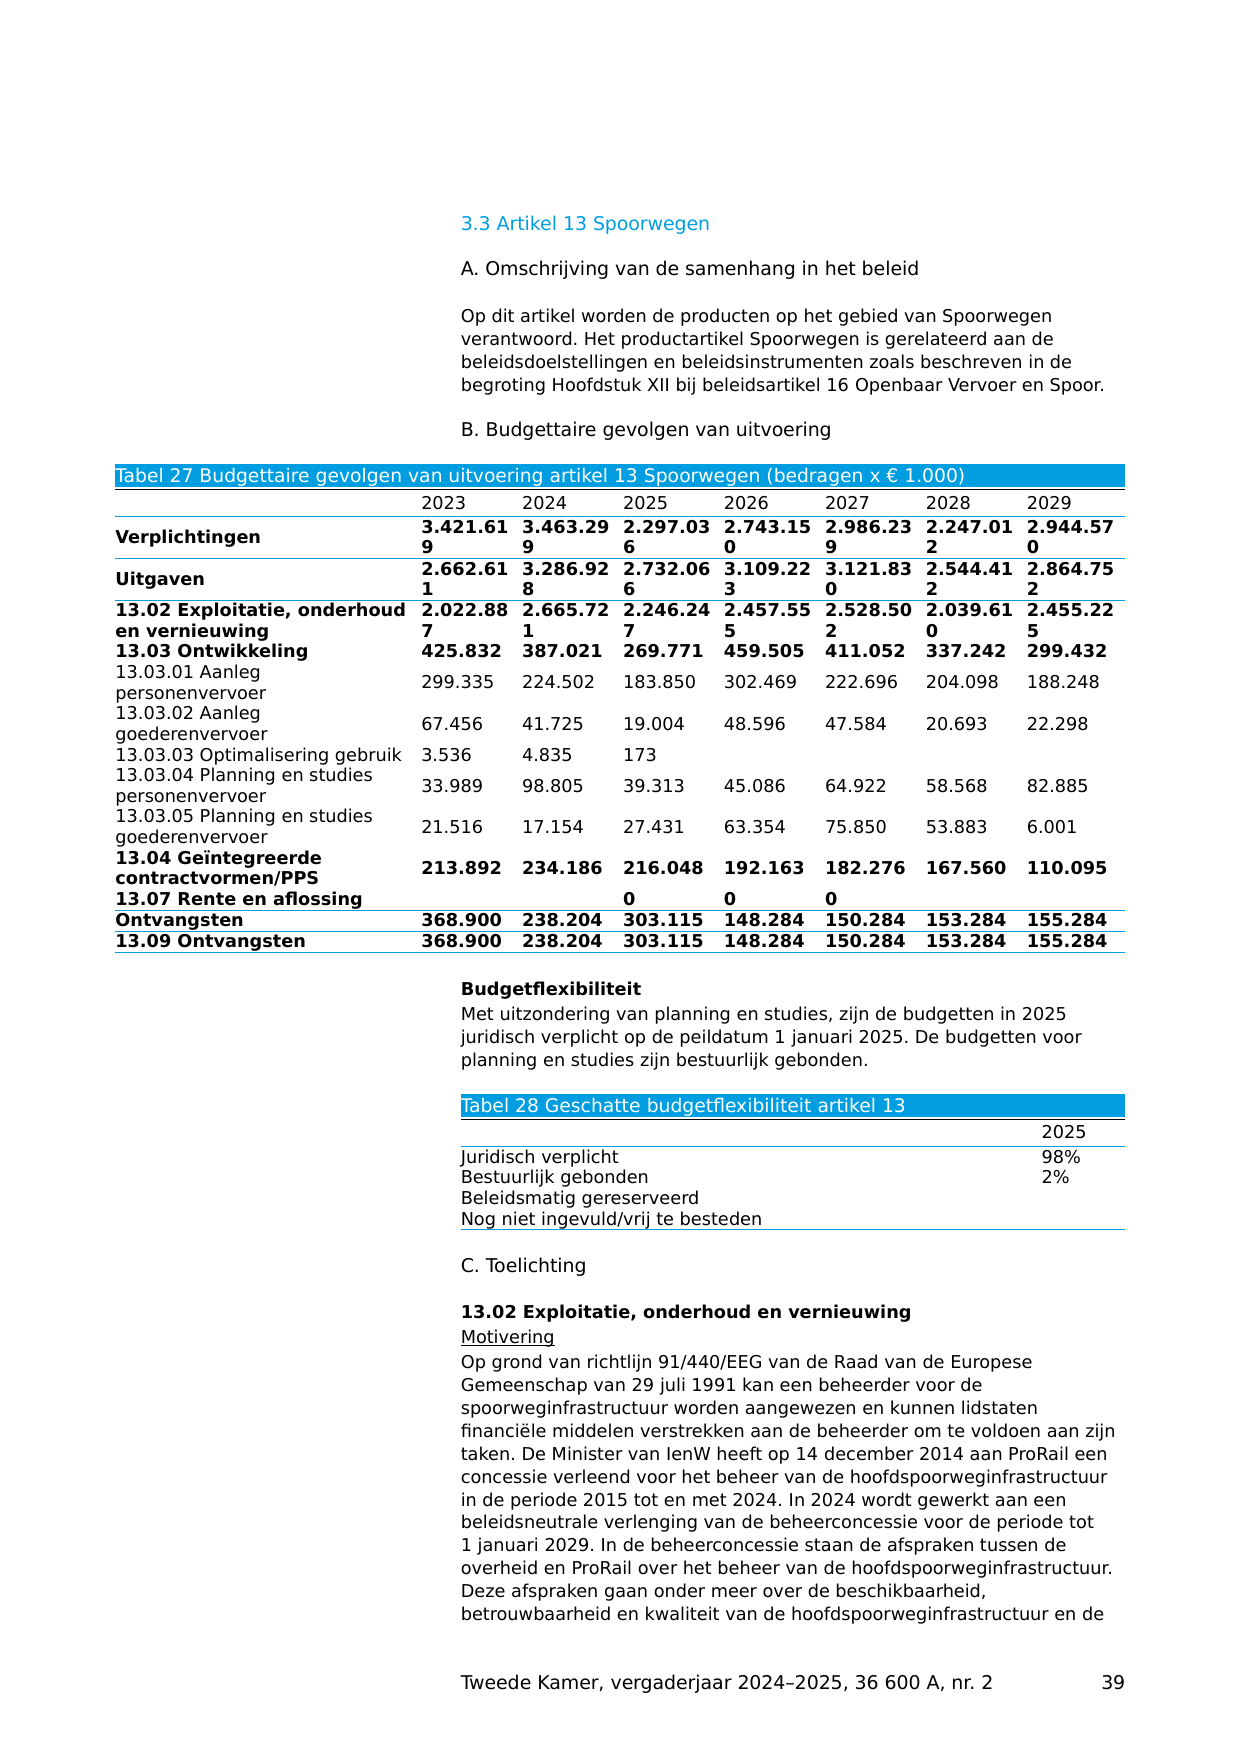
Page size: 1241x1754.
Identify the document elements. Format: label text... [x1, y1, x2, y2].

table_cell 20.693 [923, 703, 1024, 744]
table_cell 4.835 [519, 745, 620, 765]
table_cell 13.03.02 Aanleg goederenvervoer [115, 703, 418, 744]
table_cell 13.03.03 Optimalisering gebruik [115, 745, 418, 765]
table_cell [115, 490, 418, 516]
table_cell Verplichtingen [115, 517, 418, 558]
table_cell 182.276 [822, 848, 923, 889]
table_cell 0 [721, 889, 822, 909]
table_cell 411.052 [822, 641, 923, 662]
table_cell 17.154 [519, 806, 620, 848]
table_cell 148.284 [721, 932, 822, 952]
table_cell 188.248 [1024, 662, 1125, 703]
table_cell 204.098 [923, 662, 1024, 703]
table_cell 2.864.752 [1024, 559, 1125, 600]
table_cell Nog niet ingevuld/vrij te besteden [461, 1209, 1038, 1229]
table_cell 269.771 [620, 641, 721, 662]
table_cell 2027 [822, 490, 923, 516]
table_cell [1024, 745, 1125, 765]
table_cell 2.528.502 [822, 601, 923, 641]
table_cell 3.121.830 [822, 559, 923, 600]
table_cell 234.186 [519, 848, 620, 889]
table_cell 173 [620, 745, 721, 765]
table_cell 303.115 [620, 911, 721, 931]
text Budgetflexibiliteit [461, 977, 1125, 1000]
table_cell 2.544.412 [923, 559, 1024, 600]
table_cell Beleidsmatig gereserveerd [461, 1188, 1038, 1208]
table_cell 302.469 [721, 662, 822, 703]
text Op dit artikel worden de producten op het gebied van Spoorwegen verantwoord. Het productartikel Spoorwegen is gerelateerd aan de beleidsdoelstellingen en beleidsinstrumenten zoals beschreven in de begroting Hoofdstuk XII bij beleidsartikel 16 Openbaar Vervoer en Spoor. [461, 304, 1125, 396]
text Met uitzondering van planning en studies, zijn de budgetten in 2025 juridisch verplicht op de peildatum 1 januari 2025. De budgetten voor planning en studies zijn bestuurlijk gebonden. [461, 1002, 1125, 1071]
table_cell 368.900 [418, 932, 519, 952]
table_cell [1024, 889, 1125, 909]
table_cell 148.284 [721, 911, 822, 931]
table_cell 2% [1039, 1167, 1125, 1188]
table_cell 216.048 [620, 848, 721, 889]
table_cell 98.805 [519, 765, 620, 806]
table_cell [721, 745, 822, 765]
table_cell 27.431 [620, 806, 721, 848]
table_cell 13.07 Rente en aflossing [115, 889, 418, 909]
table_cell [923, 745, 1024, 765]
table_cell 2.986.239 [822, 517, 923, 558]
table_cell [461, 1120, 1038, 1146]
table_cell Bestuurlijk gebonden [461, 1167, 1038, 1188]
table_cell 2024 [519, 490, 620, 516]
table_cell 13.09 Ontvangsten [115, 932, 418, 952]
table_cell 13.03.01 Aanleg personenvervoer [115, 662, 418, 703]
table_cell 2.662.611 [418, 559, 519, 600]
table_cell 22.298 [1024, 703, 1125, 744]
text 13.02 Exploitatie, onderhoud en vernieuwing [461, 1300, 1125, 1323]
text Op grond van richtlijn 91/440/EEG van de Raad van de Europese Gemeenschap van 29 juli 1991 kan een beheerder voor de spoorweginfrastructuur worden aangewezen en kunnen lidstaten financiële middelen verstrekken aan de beheerder om te voldoen aan zijn taken. De Minister van IenW heeft op 14 december 2014 aan ProRail een concessie verleend voor het beheer van de hoofdspoorweginfrastructuur in de periode 2015 tot en met 2024. In 2024 wordt gewerkt aan een beleidsneutrale verlenging van de beheerconcessie voor de periode tot 1 januari 2029. In de beheerconcessie staan de afspraken tussen de overheid en ProRail over het beheer van de hoofdspoorweginfrastructuur. Deze afspraken gaan onder meer over de beschikbaarheid, betrouwbaarheid en kwaliteit van de hoofdspoorweginfrastructuur en de [461, 1350, 1125, 1625]
table_cell 13.04 Geïntegreerde contractvormen/PPS [115, 848, 418, 889]
table_cell [1039, 1188, 1125, 1208]
table_cell 2028 [923, 490, 1024, 516]
table_cell [923, 889, 1024, 909]
table_cell 2.246.247 [620, 601, 721, 641]
table_cell 110.095 [1024, 848, 1125, 889]
table_cell 224.502 [519, 662, 620, 703]
table_cell [519, 889, 620, 909]
title A. Omschrijving van de samenhang in het beleid [461, 258, 1125, 280]
table_cell 39.313 [620, 765, 721, 806]
table_cell 425.832 [418, 641, 519, 662]
table_cell 2.022.887 [418, 601, 519, 641]
table_cell 192.163 [721, 848, 822, 889]
table_cell 183.850 [620, 662, 721, 703]
table_cell 98% [1039, 1147, 1125, 1167]
table_cell 153.284 [923, 932, 1024, 952]
table_cell [1039, 1209, 1125, 1229]
table_cell 33.989 [418, 765, 519, 806]
table_cell 47.584 [822, 703, 923, 744]
table_cell 63.354 [721, 806, 822, 848]
table_cell 2.297.036 [620, 517, 721, 558]
table_cell 238.204 [519, 932, 620, 952]
table_cell 3.109.223 [721, 559, 822, 600]
table_cell 82.885 [1024, 765, 1125, 806]
table_cell 155.284 [1024, 932, 1125, 952]
table_cell 459.505 [721, 641, 822, 662]
table_cell 155.284 [1024, 911, 1125, 931]
table_cell 299.335 [418, 662, 519, 703]
table_cell 2.455.225 [1024, 601, 1125, 641]
table_cell 3.536 [418, 745, 519, 765]
table_cell 337.242 [923, 641, 1024, 662]
table_cell 21.516 [418, 806, 519, 848]
table_cell 2.457.555 [721, 601, 822, 641]
table_cell [822, 745, 923, 765]
table_cell 0 [620, 889, 721, 909]
table_cell Uitgaven [115, 559, 418, 600]
table_cell 53.883 [923, 806, 1024, 848]
table_cell 387.021 [519, 641, 620, 662]
table_cell 2.944.570 [1024, 517, 1125, 558]
table_cell Juridisch verplicht [461, 1147, 1038, 1167]
title B. Budgettaire gevolgen van uitvoering [461, 418, 1125, 441]
table_cell 75.850 [822, 806, 923, 848]
table_cell 2023 [418, 490, 519, 516]
table_cell 64.922 [822, 765, 923, 806]
table_cell 13.02 Exploitatie, onderhoud en vernieuwing [115, 601, 418, 641]
table_cell Ontvangsten [115, 911, 418, 931]
table_cell 3.421.619 [418, 517, 519, 558]
table_cell 2.665.721 [519, 601, 620, 641]
table_cell 238.204 [519, 911, 620, 931]
table_cell 2025 [620, 490, 721, 516]
table_cell 2025 [1039, 1120, 1125, 1146]
table_cell 58.568 [923, 765, 1024, 806]
table_cell 150.284 [822, 932, 923, 952]
table_cell 2026 [721, 490, 822, 516]
table_cell 167.560 [923, 848, 1024, 889]
table_cell 2.247.012 [923, 517, 1024, 558]
table_cell 45.086 [721, 765, 822, 806]
table_cell 2029 [1024, 490, 1125, 516]
table_cell 41.725 [519, 703, 620, 744]
table_cell 299.432 [1024, 641, 1125, 662]
table_cell [418, 889, 519, 909]
table_cell 67.456 [418, 703, 519, 744]
table_cell 2.732.066 [620, 559, 721, 600]
table_cell 0 [822, 889, 923, 909]
table_cell 303.115 [620, 932, 721, 952]
title 3.3 Artikel 13 Spoorwegen [461, 213, 1125, 235]
table_cell 13.03 Ontwikkeling [115, 641, 418, 662]
table_cell 153.284 [923, 911, 1024, 931]
table_cell 150.284 [822, 911, 923, 931]
table_cell 213.892 [418, 848, 519, 889]
table_cell 6.001 [1024, 806, 1125, 848]
table_cell 2.743.150 [721, 517, 822, 558]
table_cell 13.03.04 Planning en studies personenvervoer [115, 765, 418, 806]
text Motivering [461, 1325, 1125, 1348]
table_cell 3.286.928 [519, 559, 620, 600]
table_cell 19.004 [620, 703, 721, 744]
table_cell 2.039.610 [923, 601, 1024, 641]
table_cell 48.596 [721, 703, 822, 744]
title C. Toelichting [461, 1254, 1125, 1277]
table_cell 3.463.299 [519, 517, 620, 558]
table_cell 368.900 [418, 911, 519, 931]
table_cell 222.696 [822, 662, 923, 703]
table_cell 13.03.05 Planning en studies goederenvervoer [115, 806, 418, 848]
